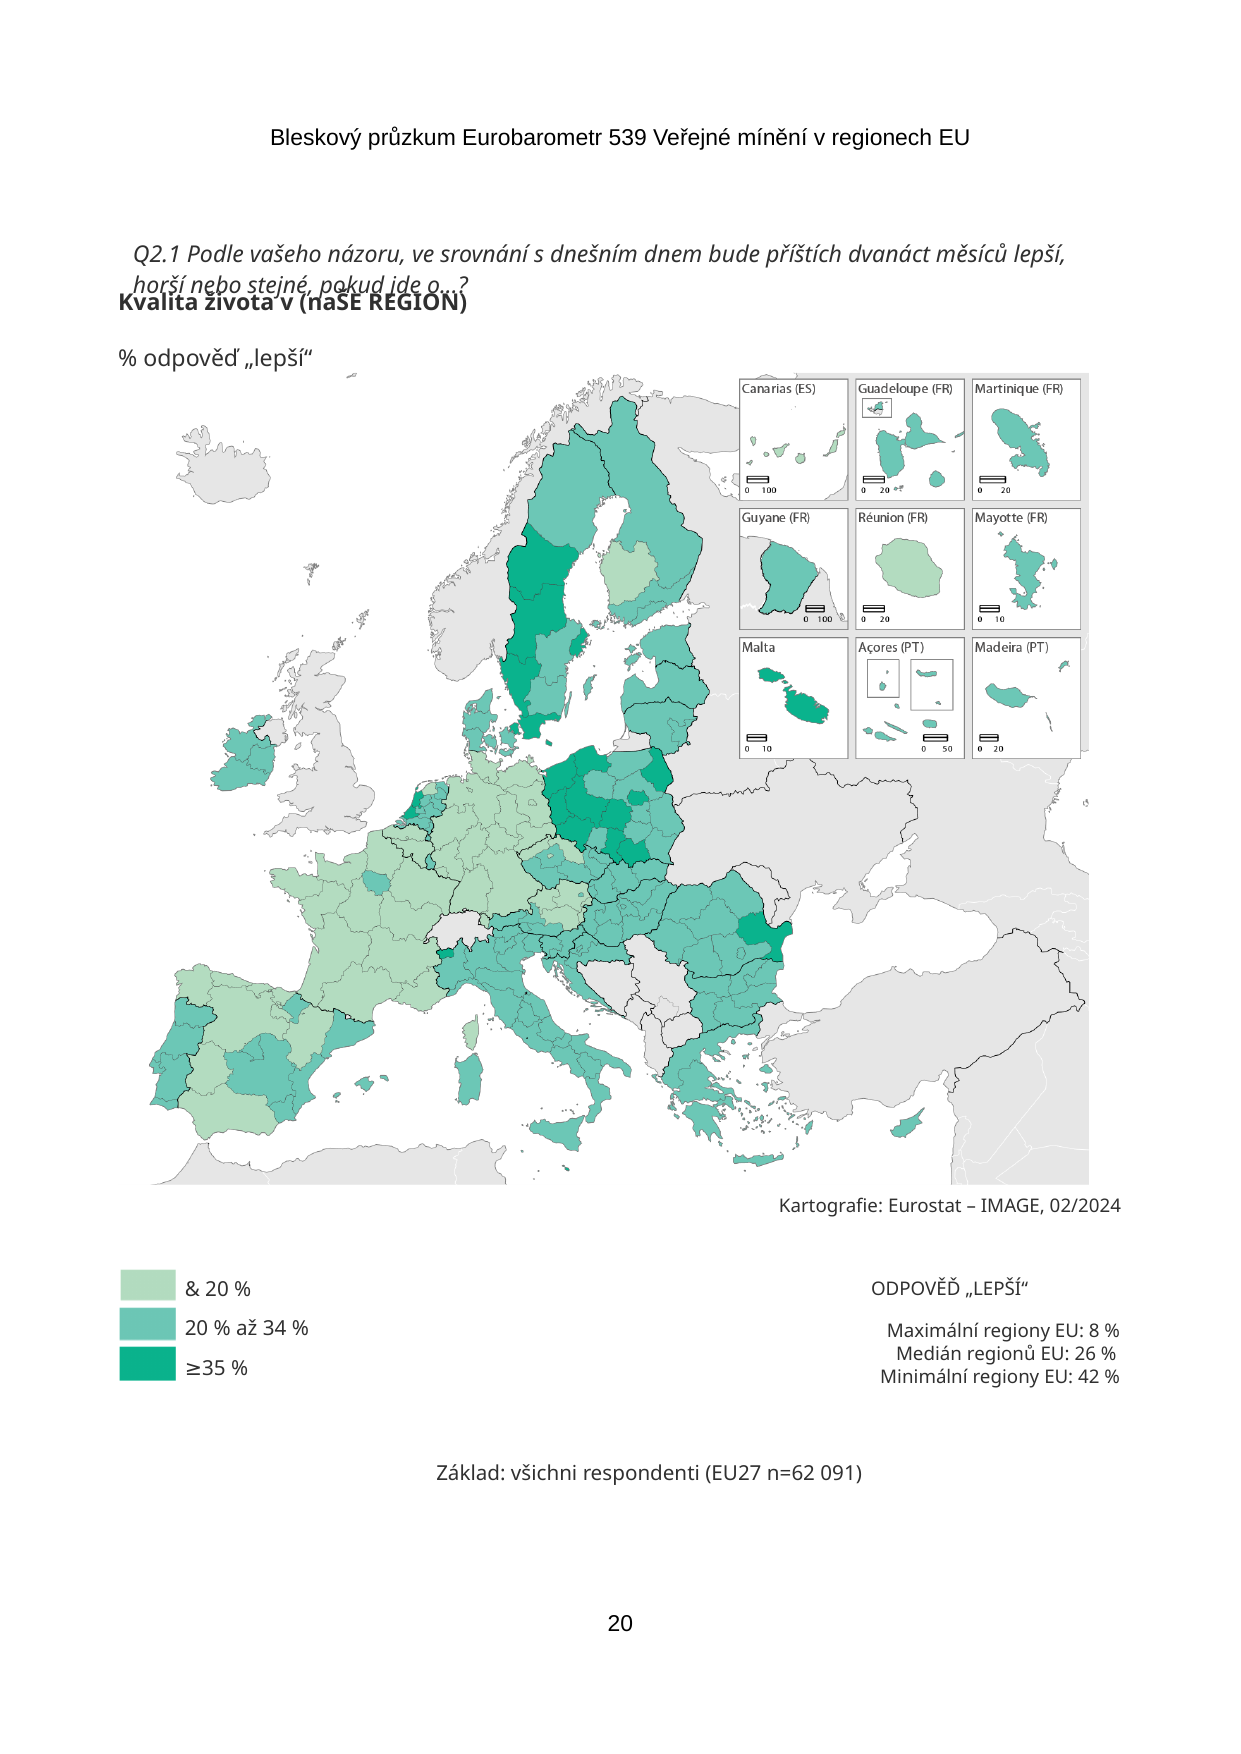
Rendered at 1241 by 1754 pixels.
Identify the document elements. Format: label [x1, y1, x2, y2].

picture [120, 1308, 175, 1341]
picture [118, 372, 1089, 1185]
picture [120, 1347, 175, 1380]
picture [121, 1270, 175, 1301]
